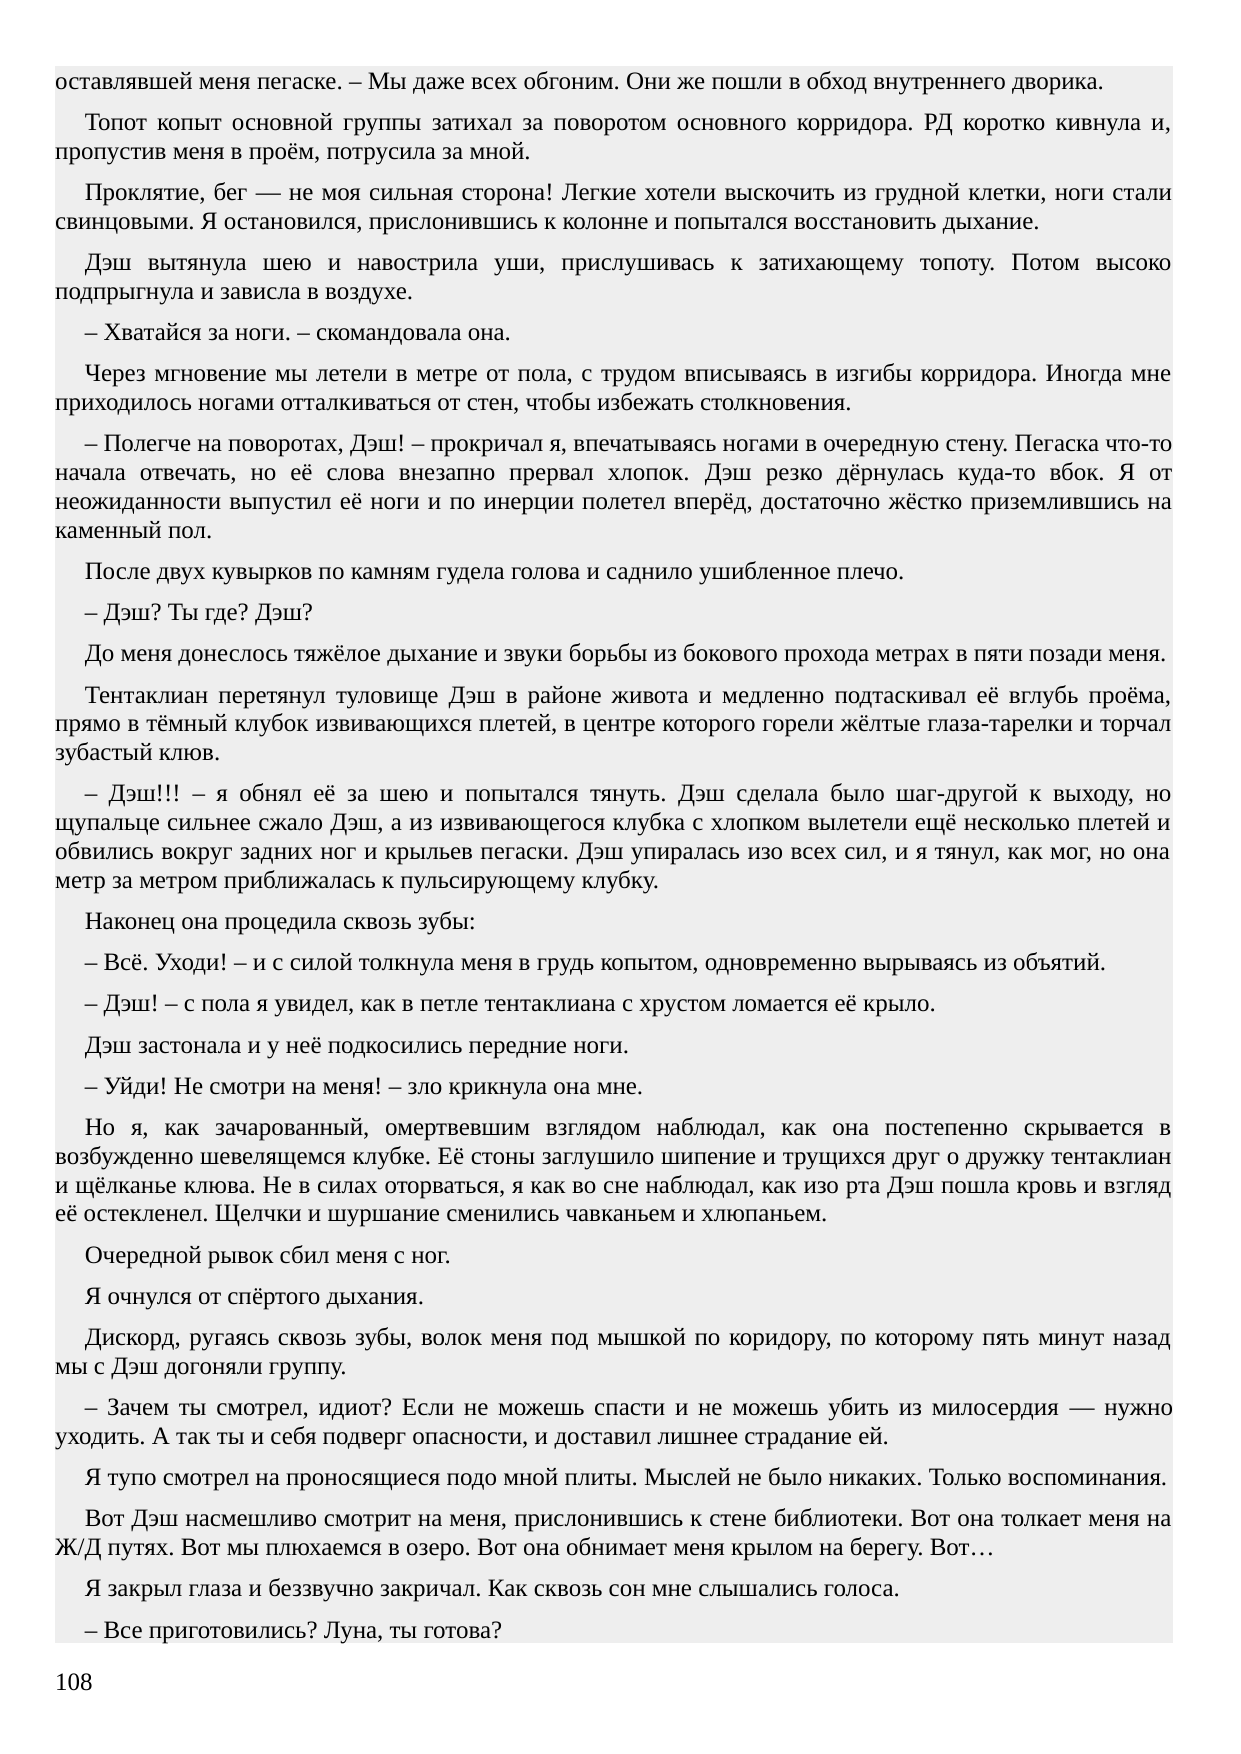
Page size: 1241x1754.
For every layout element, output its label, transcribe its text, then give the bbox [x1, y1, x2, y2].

text – Зачем ты смотрел, идиот? Если не можешь спасти и не можешь убить из милосердия — нужно уходить. А так ты и себя подверг опасности, и доставил лишнее страдание ей. [55, 1392, 1173, 1450]
text Проклятие, бег — не моя сильная сторона! Легкие хотели выскочить из грудной клетки, ноги стали свинцовыми. Я остановился, прислонившись к колонне и попытался восстановить дыхание. [55, 177, 1173, 235]
text – Дэш!!! – я обнял её за шею и попытался тянуть. Дэш сделала было шаг-другой к выходу, но щупальце сильнее сжало Дэш, а из извивающегося клубка с хлопком вылетели ещё несколько плетей и обвились вокруг задних ног и крыльев пегаски. Дэш упиралась изо всех сил, и я тянул, как мог, но она метр за метром приближалась к пульсирующему клубку. [55, 778, 1173, 893]
text Дэш застонала и у неё подкосились передние ноги. [55, 1030, 1173, 1058]
text – Все приготовились? Луна, ты готова? [55, 1615, 1173, 1643]
text Топот копыт основной группы затихал за поворотом основного корридора. РД коротко кивнула и, пропустив меня в проём, потрусила за мной. [55, 107, 1173, 165]
text Через мгновение мы летели в метре от пола, с трудом вписываясь в изгибы корридора. Иногда мне приходилось ногами отталкиваться от стен, чтобы избежать столкновения. [55, 358, 1173, 416]
text – Полегче на поворотах, Дэш! – прокричал я, впечатываясь ногами в очередную стену. Пегаска что-то начала отвечать, но её слова внезапно прервал хлопок. Дэш резко дёрнулась куда-то вбок. Я от неожиданности выпустил её ноги и по инерции полетел вперёд, достаточно жёстко приземлившись на каменный пол. [55, 428, 1173, 543]
text Но я, как зачарованный, омертвевшим взглядом наблюдал, как она постепенно скрывается в возбужденно шевелящемся клубке. Её стоны заглушило шипение и трущихся друг о дружку тентаклиан и щёлканье клюва. Не в силах оторваться, я как во сне наблюдал, как изо рта Дэш пошла кровь и взгляд её остекленел. Щелчки и шуршание сменились чавканьем и хлюпаньем. [55, 1112, 1173, 1227]
text – Дэш! – с пола я увидел, как в петле тентаклиана с хрустом ломается её крыло. [55, 988, 1173, 1017]
text Тентаклиан перетянул туловище Дэш в районе живота и медленно подтаскивал её вглубь проёма, прямо в тёмный клубок извивающихся плетей, в центре которого горели жёлтые глаза-тарелки и торчал зубастый клюв. [55, 680, 1173, 766]
text До меня донеслось тяжёлое дыхание и звуки борьбы из бокового прохода метрах в пяти позади меня. [55, 638, 1173, 667]
text Дискорд, ругаясь сквозь зубы, волок меня под мышкой по коридору, по которому пять минут назад мы с Дэш догоняли группу. [55, 1322, 1173, 1380]
text оставлявшей меня пегаске. – Мы даже всех обгоним. Они же пошли в обход внутреннего дворика. [55, 66, 1173, 95]
text Я очнулся от спёртого дыхания. [55, 1281, 1173, 1310]
text Очередной рывок сбил меня с ног. [55, 1240, 1173, 1268]
text После двух кувырков по камням гудела голова и саднило ушибленное плечо. [55, 556, 1173, 585]
text – Всё. Уходи! – и с силой толкнула меня в грудь копытом, одновременно вырываясь из объятий. [55, 947, 1173, 976]
text Наконец она процедила сквозь зубы: [55, 906, 1173, 935]
text Дэш вытянула шею и навострила уши, прислушивась к затихающему топоту. Потом высоко подпрыгнула и зависла в воздухе. [55, 247, 1173, 305]
text – Хватайся за ноги. – скомандовала она. [55, 317, 1173, 346]
text – Уйди! Не смотри на меня! – зло крикнула она мне. [55, 1071, 1173, 1100]
text Вот Дэш насмешливо смотрит на меня, прислонившись к стене библиотеки. Вот она толкает меня на Ж/Д путях. Вот мы плюхаемся в озеро. Вот она обнимает меня крылом на берегу. Вот… [55, 1503, 1173, 1561]
text Я тупо смотрел на проносящиеся подо мной плиты. Мыслей не было никаких. Только воспоминания. [55, 1462, 1173, 1491]
text – Дэш? Ты где? Дэш? [55, 597, 1173, 626]
text Я закрыл глаза и беззвучно закричал. Как сквозь сон мне слышались голоса. [55, 1573, 1173, 1602]
